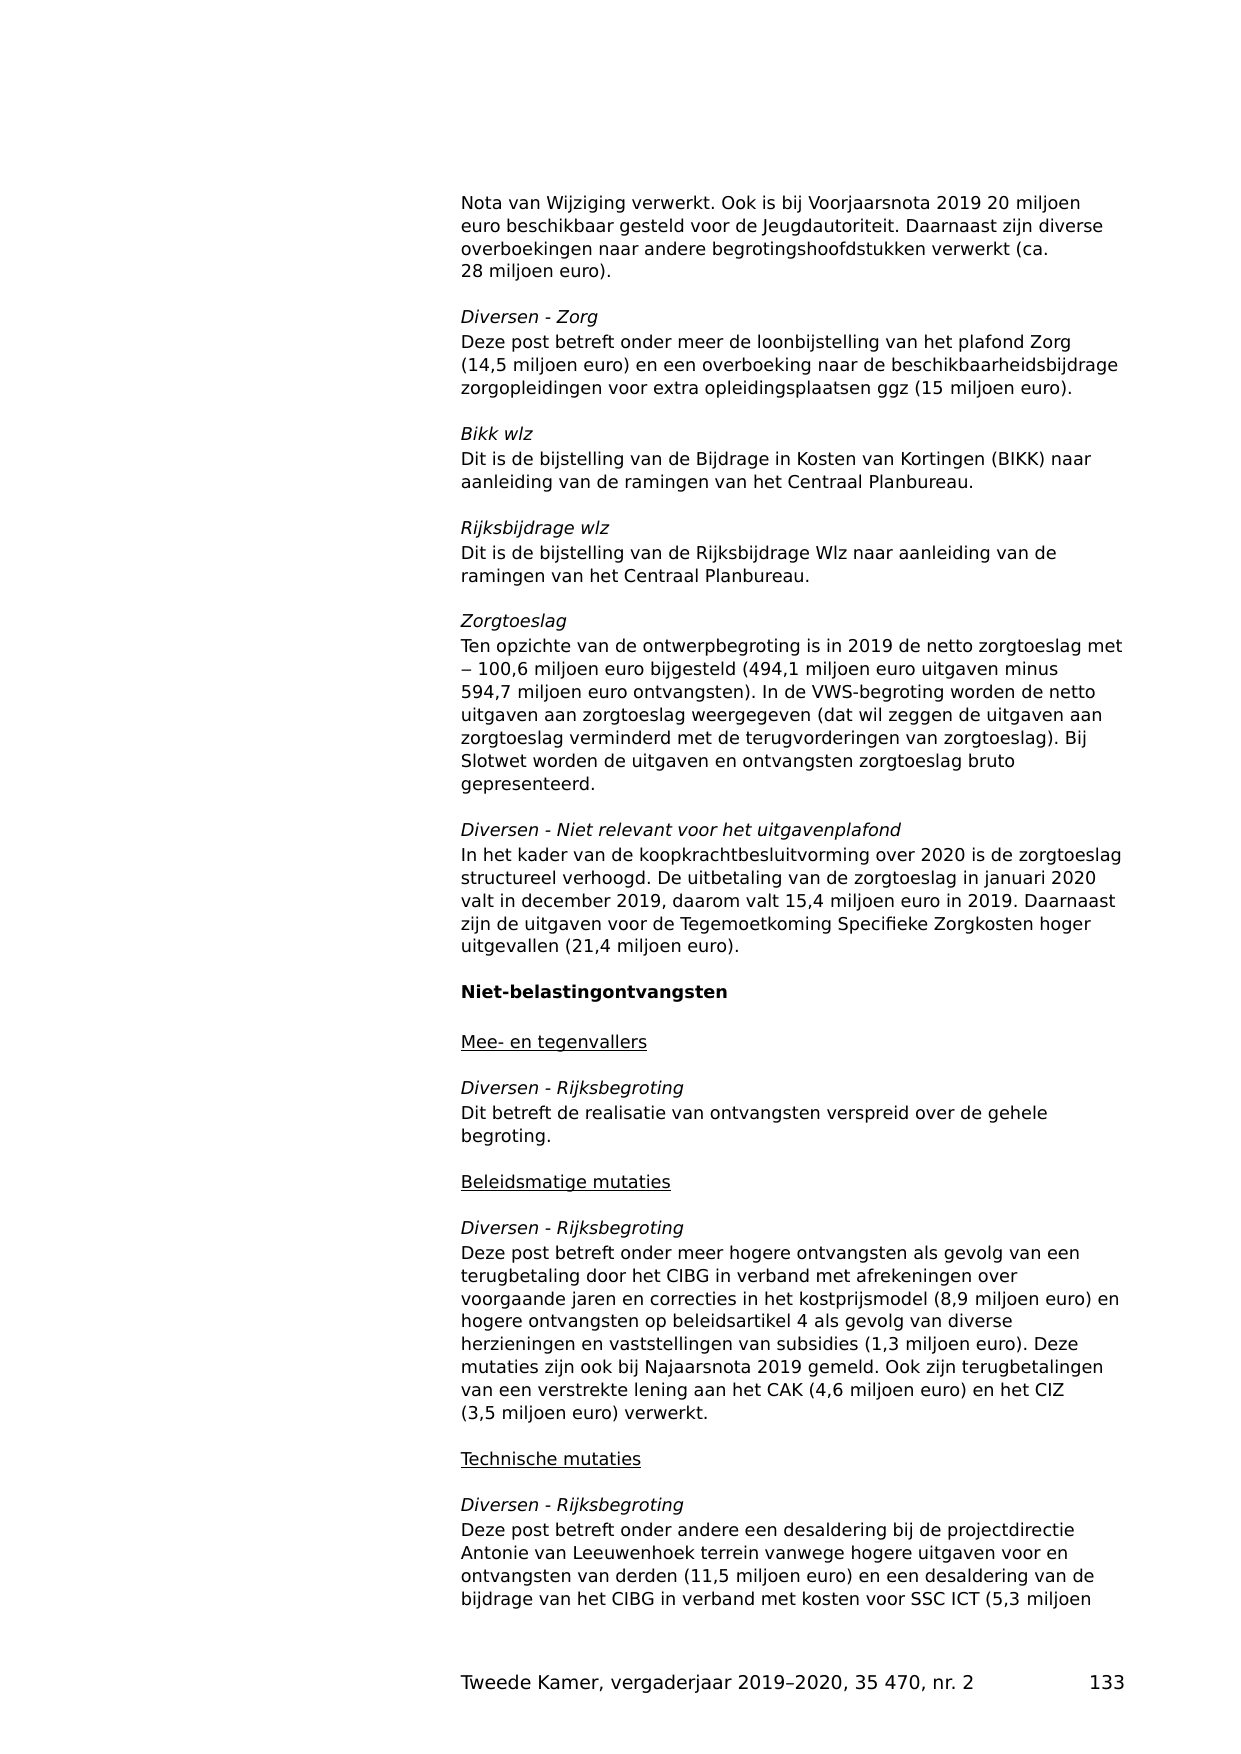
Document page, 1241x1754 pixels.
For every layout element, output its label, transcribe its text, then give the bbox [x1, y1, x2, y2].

text Diversen - Zorg [461, 305, 1125, 328]
text Diversen - Niet relevant voor het uitgavenplafond [461, 818, 1125, 841]
text Technische mutaties [461, 1447, 1125, 1470]
text Niet-belastingontvangsten [461, 980, 1125, 1003]
text Mee- en tegenvallers [461, 1030, 1125, 1053]
text Ten opzichte van de ontwerpbegroting is in 2019 de netto zorgtoeslag met ‒ 100,6 miljoen euro bijgesteld (494,1 miljoen euro uitgaven minus 594,7 miljoen euro ontvangsten). In de VWS-begroting worden de netto uitgaven aan zorgtoeslag weergegeven (dat wil zeggen de uitgaven aan zorgtoeslag verminderd met de terugvorderingen van zorgtoeslag). Bij Slotwet worden de uitgaven en ontvangsten zorgtoeslag bruto gepresenteerd. [461, 634, 1125, 795]
text Deze post betreft onder meer de loonbijstelling van het plafond Zorg (14,5 miljoen euro) en een overboeking naar de beschikbaarheidsbijdrage zorgopleidingen voor extra opleidingsplaatsen ggz (15 miljoen euro). [461, 330, 1125, 399]
text Bikk wlz [461, 422, 1125, 445]
text Diversen - Rijksbegroting [461, 1493, 1125, 1516]
text Beleidsmatige mutaties [461, 1170, 1125, 1193]
text Deze post betreft onder meer hogere ontvangsten als gevolg van een terugbetaling door het CIBG in verband met afrekeningen over voorgaande jaren en correcties in het kostprijsmodel (8,9 miljoen euro) en hogere ontvangsten op beleidsartikel 4 als gevolg van diverse herzieningen en vaststellingen van subsidies (1,3 miljoen euro). Deze mutaties zijn ook bij Najaarsnota 2019 gemeld. Ook zijn terugbetalingen van een verstrekte lening aan het CAK (4,6 miljoen euro) en het CIZ (3,5 miljoen euro) verwerkt. [461, 1241, 1125, 1424]
text Dit betreft de realisatie van ontvangsten verspreid over de gehele begroting. [461, 1101, 1125, 1147]
text Nota van Wijziging verwerkt. Ook is bij Voorjaarsnota 2019 20 miljoen euro beschikbaar gesteld voor de Jeugdautoriteit. Daarnaast zijn diverse overboekingen naar andere begrotingshoofdstukken verwerkt (ca. 28 miljoen euro). [461, 191, 1125, 282]
text Zorgtoeslag [461, 609, 1125, 632]
text Dit is de bijstelling van de Rijksbijdrage Wlz naar aanleiding van de ramingen van het Centraal Planbureau. [461, 541, 1125, 587]
text Rijksbijdrage wlz [461, 516, 1125, 539]
text Dit is de bijstelling van de Bijdrage in Kosten van Kortingen (BIKK) naar aanleiding van de ramingen van het Centraal Planbureau. [461, 447, 1125, 493]
text Diversen - Rijksbegroting [461, 1076, 1125, 1099]
text Diversen - Rijksbegroting [461, 1216, 1125, 1239]
text Deze post betreft onder andere een desaldering bij de projectdirectie Antonie van Leeuwenhoek terrein vanwege hogere uitgaven voor en ontvangsten van derden (11,5 miljoen euro) en een desaldering van de bijdrage van het CIBG in verband met kosten voor SSC ICT (5,3 miljoen [461, 1518, 1125, 1609]
text In het kader van de koopkrachtbesluitvorming over 2020 is de zorgtoeslag structureel verhoogd. De uitbetaling van de zorgtoeslag in januari 2020 valt in december 2019, daarom valt 15,4 miljoen euro in 2019. Daarnaast zijn de uitgaven voor de Tegemoetkoming Specifieke Zorgkosten hoger uitgevallen (21,4 miljoen euro). [461, 843, 1125, 957]
